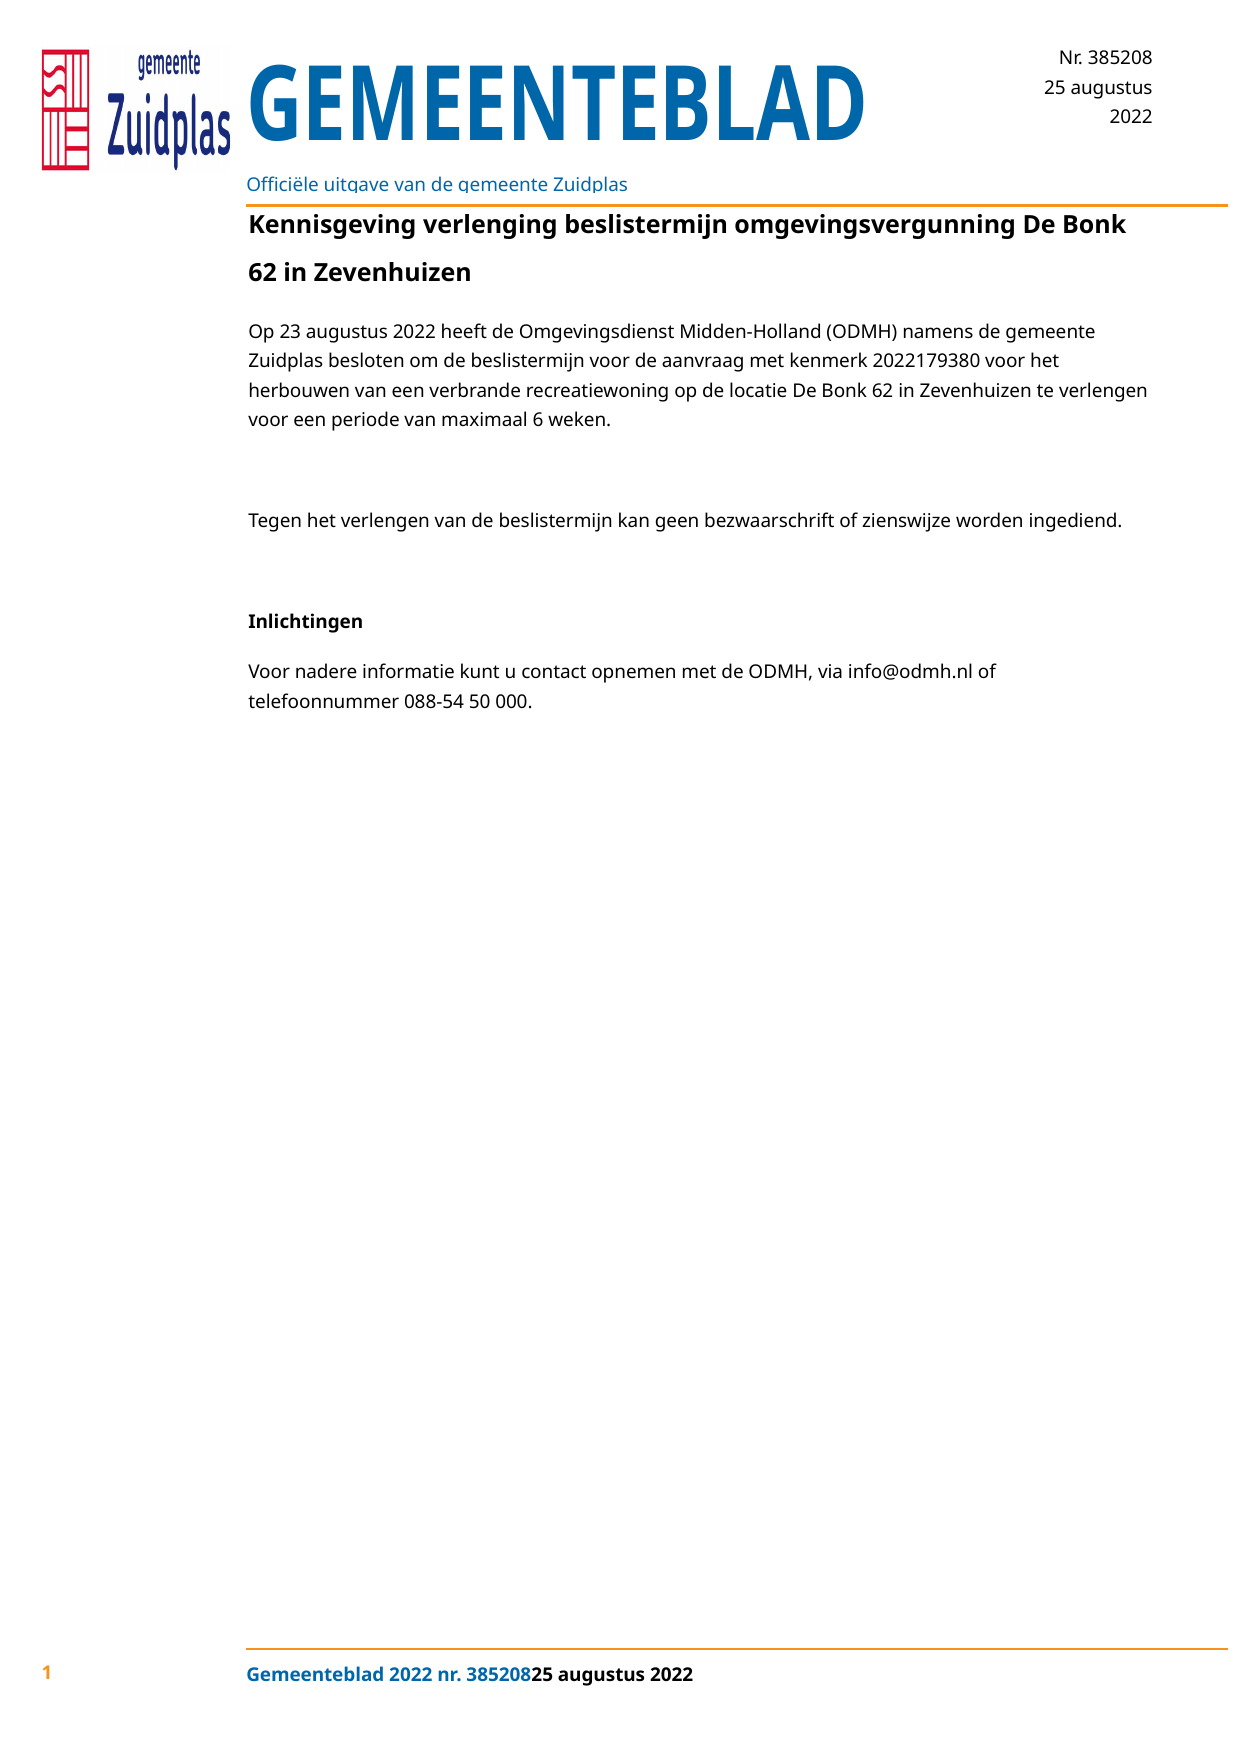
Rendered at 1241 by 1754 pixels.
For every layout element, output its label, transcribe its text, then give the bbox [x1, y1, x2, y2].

text Inlichtingen [248, 608, 1152, 634]
text Voor nadere informatie kunt u contact opnemen met de ODMH, via info@odmh.nl of telefoonnummer 088-54 50 000. [248, 659, 1152, 714]
text Op 23 augustus 2022 heeft de Omgevingsdienst Midden-Holland (ODMH) namens de gemeente Zuidplas besloten om de beslistermijn voor de aanvraag met kenmerk 2022179380 voor het herbouwen van een verbrande recreatiewoning op de locatie De Bonk 62 in Zevenhuizen te verlengen voor een periode van maximaal 6 weken. [248, 318, 1152, 432]
text Tegen het verlengen van de beslistermijn kan geen bezwaarschrift of zienswijze worden ingediend. [248, 507, 1152, 533]
picture [41, 47, 231, 172]
text Kennisgeving verlenging beslistermijn omgevingsvergunning De Bonk 62 in Zevenhuizen [248, 207, 1152, 288]
